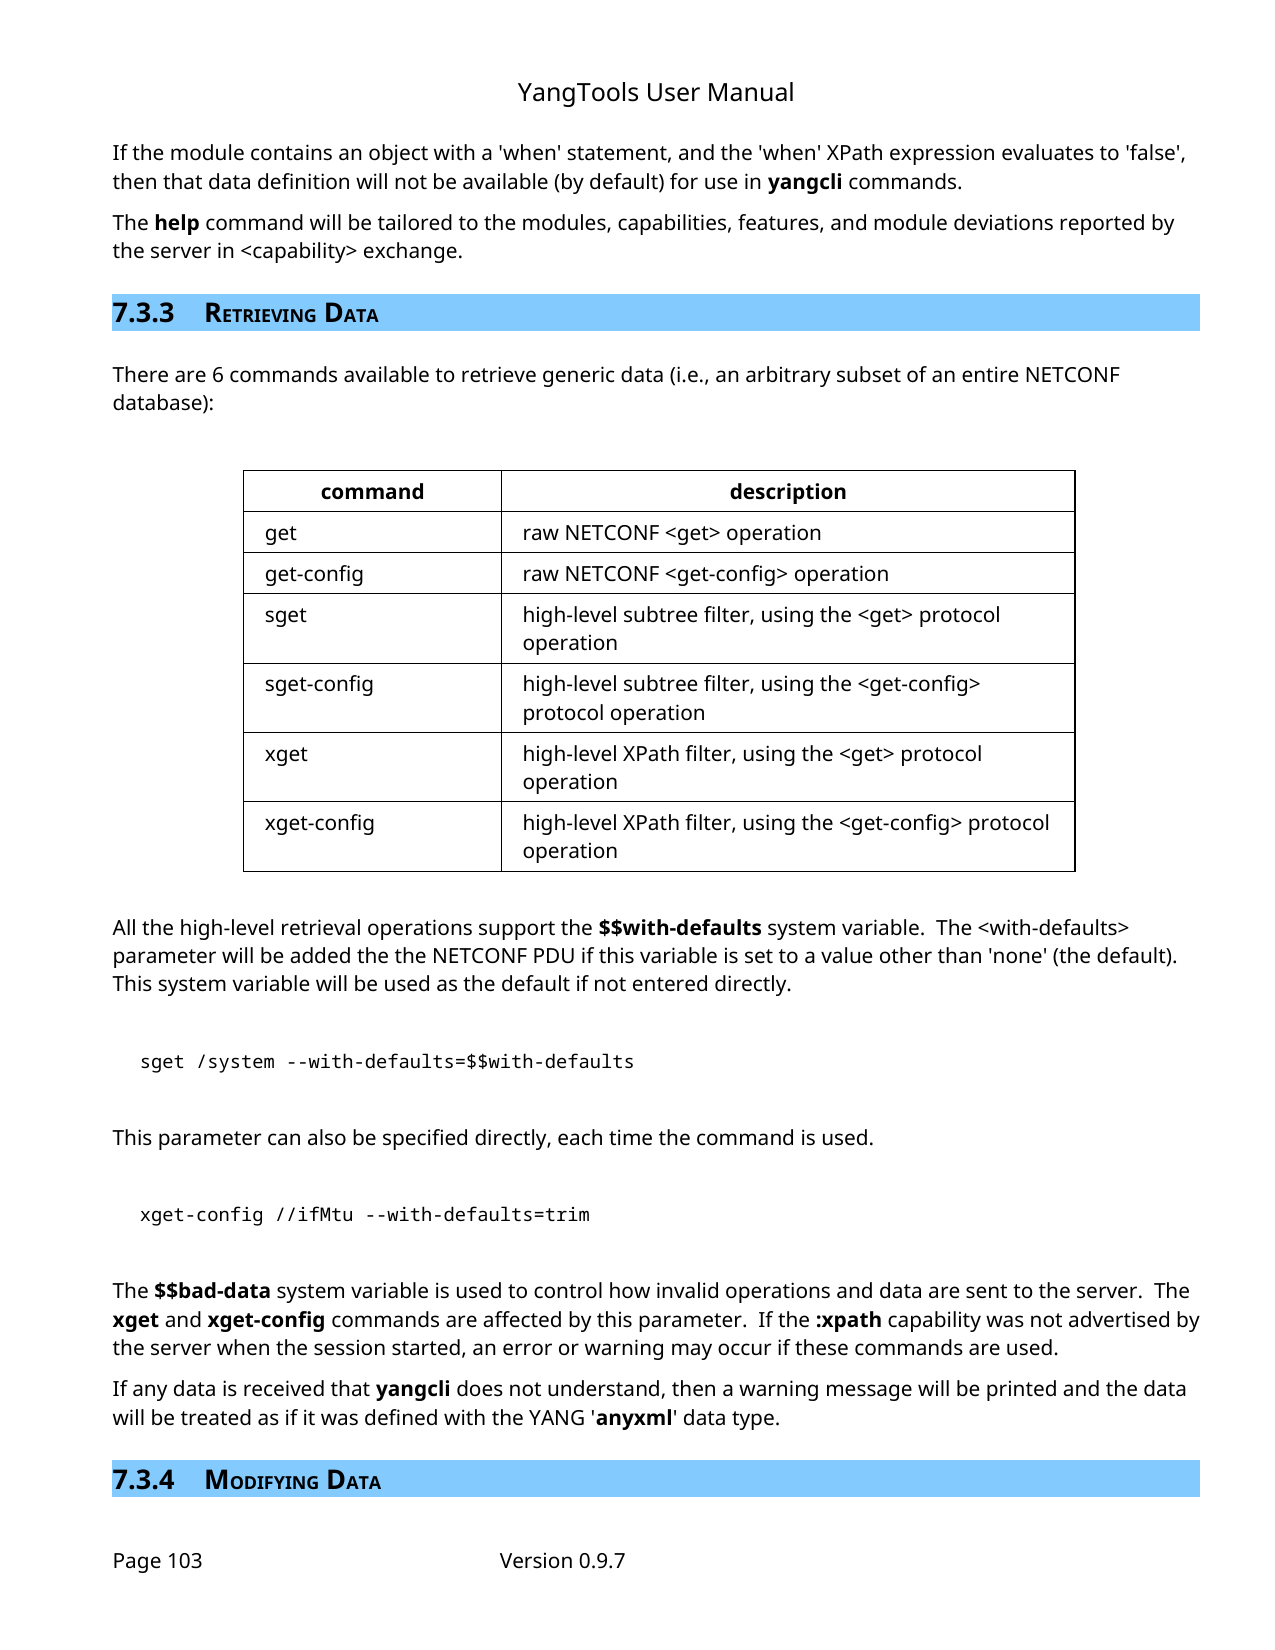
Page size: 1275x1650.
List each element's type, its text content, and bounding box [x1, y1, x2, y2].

text All the high-level retrieval operations support the $$with-defaults system variable. The <with-defaults> parameter will be added the the NETCONF PDU if this variable is set to a value other than 'none' (the default). This system variable will be used as the default if not entered directly. [112, 913, 1200, 998]
text If the module contains an object with a 'when' statement, and the 'when' XPath expression evaluates to 'false', then that data definition will not be available (by default) for use in yangcli commands. [112, 138, 1200, 195]
table_cell high-level XPath filter, using the <get-config> protocol operation [502, 802, 1074, 871]
table_cell xget-config [244, 802, 501, 871]
text xget-config //ifMtu --with-defaults=trim [139, 1201, 1200, 1227]
table_cell raw NETCONF <get> operation [502, 512, 1074, 552]
text sget /system --with-defaults=$$with-defaults [139, 1048, 1200, 1073]
table_cell sget [244, 594, 501, 662]
table_header command [244, 471, 501, 511]
table_cell xget [244, 733, 501, 801]
subtitle Modifying Data [112, 1460, 1200, 1497]
table_cell high-level subtree filter, using the <get> protocol operation [502, 594, 1074, 662]
text The $$bad-data system variable is used to control how invalid operations and data are sent to the server. The xget and xget-config commands are affected by this parameter. If the :xpath capability was not advertised by the server when the session started, an error or warning may occur if these commands are used. [112, 1276, 1200, 1362]
table_cell get-config [244, 553, 501, 593]
text There are 6 commands available to retrieve generic data (i.e., an arbitrary subset of an entire NETCONF database): [112, 360, 1200, 417]
text If any data is received that yangcli does not understand, then a warning message will be printed and the data will be treated as if it was defined with the YANG 'anyxml' data type. [112, 1374, 1200, 1431]
text This parameter can also be specified directly, each time the command is used. [112, 1123, 1200, 1151]
table_cell high-level XPath filter, using the <get> protocol operation [502, 733, 1074, 801]
table_cell get [244, 512, 501, 552]
table_cell sget-config [244, 664, 501, 732]
subtitle Retrieving Data [112, 294, 1200, 331]
text The help command will be tailored to the modules, capabilities, features, and module deviations reported by the server in <capability> exchange. [112, 208, 1200, 265]
table_cell raw NETCONF <get-config> operation [502, 553, 1074, 593]
table_cell high-level subtree filter, using the <get-config> protocol operation [502, 664, 1074, 732]
table_header description [502, 471, 1074, 511]
